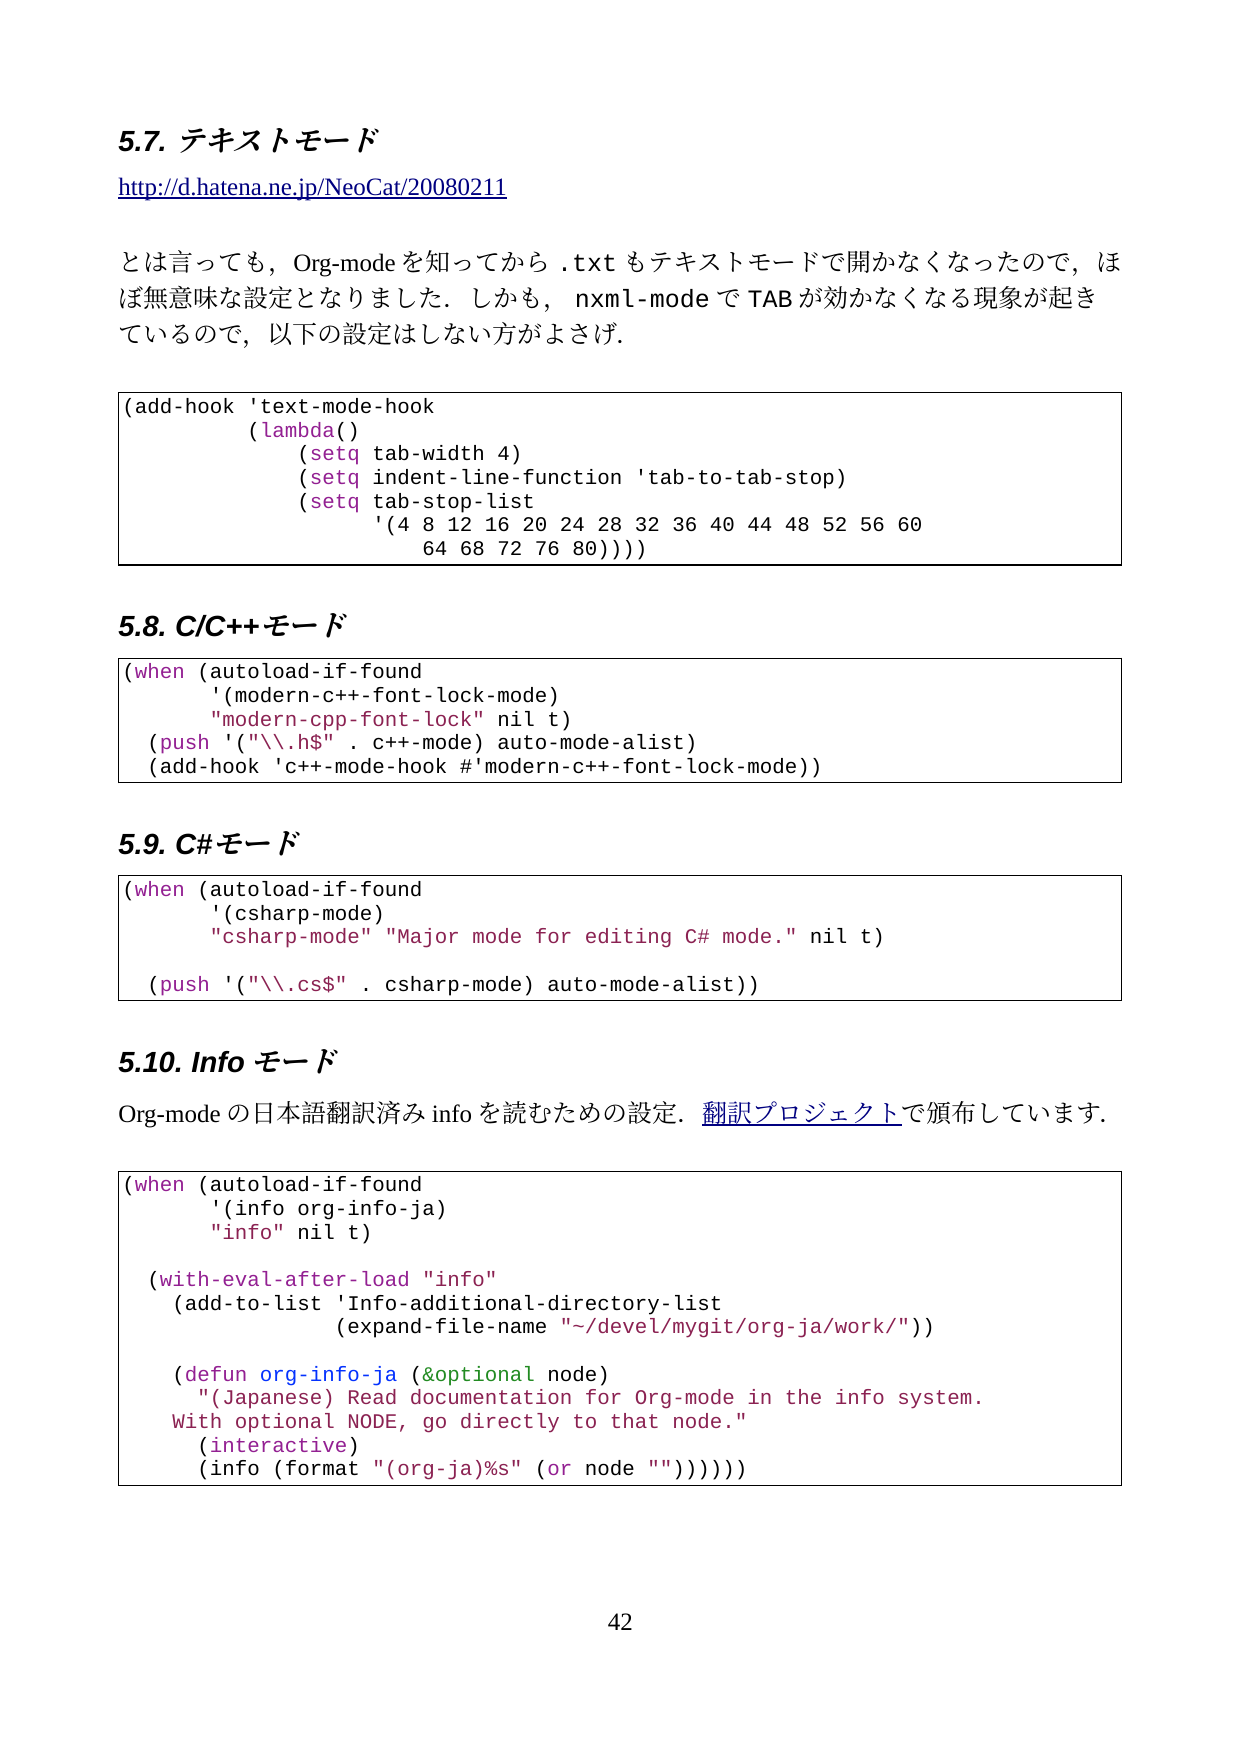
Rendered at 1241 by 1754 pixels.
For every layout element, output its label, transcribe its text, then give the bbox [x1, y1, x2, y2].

text (setq tab-stop-list [119, 487, 1121, 510]
text 64 68 72 76 80)))) [119, 534, 1121, 564]
subtitle Infoモード [118, 1039, 1122, 1081]
text '(info org-info-ja) [119, 1194, 1121, 1218]
text "csharp-mode" "Major mode for editing C# mode." nil t) [119, 923, 1121, 946]
text "(Japanese) Read documentation for Org-mode in the info system. [119, 1383, 1121, 1407]
text (expand-file-name "~/devel/mygit/org-ja/work/")) [119, 1312, 1121, 1336]
text (interactive) [119, 1431, 1121, 1454]
subtitle テキストモード [118, 118, 1122, 160]
text (defun org-info-ja (&optional node) [119, 1360, 1121, 1383]
subtitle C#モード [118, 821, 1122, 863]
text "info" nil t) [119, 1218, 1121, 1241]
text (info (format "(org-ja)%s" (or node "")))))) [119, 1454, 1121, 1485]
text (push '("\\.h$" . c++-mode) auto-mode-alist) [119, 728, 1121, 752]
text (add-to-list 'Info-additional-directory-list [119, 1289, 1121, 1312]
text (when (autoload-if-found [119, 1172, 1121, 1194]
text (lambda() [119, 416, 1121, 439]
text (when (autoload-if-found [119, 659, 1121, 681]
text (push '("\\.cs$" . csharp-mode) auto-mode-alist)) [119, 970, 1121, 1000]
text '(csharp-mode) [119, 899, 1121, 923]
text "modern-cpp-font-lock" nil t) [119, 705, 1121, 728]
text (add-hook 'text-mode-hook [119, 393, 1121, 416]
text (setq tab-width 4) [119, 439, 1121, 463]
text (add-hook 'c++-mode-hook #'modern-c++-font-lock-mode)) [119, 752, 1121, 782]
text (with-eval-after-load "info" [119, 1265, 1121, 1289]
text とは言っても，Org-modeを知ってから .txt もテキストモードで開かなくなったので，ほぼ無意味な設定となりました．しかも， nxml-mode で TAB が効かなくなる現象が起きているので，以下の設定はしない方がよさげ． [118, 242, 1122, 380]
text (when (autoload-if-found [119, 876, 1121, 899]
text '(4 8 12 16 20 24 28 32 36 40 44 48 52 56 60 [119, 510, 1121, 534]
text '(modern-c++-font-lock-mode) [119, 681, 1121, 705]
text (setq indent-line-function 'tab-to-tab-stop) [119, 463, 1121, 487]
text Org-mode の日本語翻訳済みinfoを読むための設定．翻訳プロジェクトで頒布しています． [118, 1093, 1122, 1158]
text http://d.hatena.ne.jp/NeoCat/20080211 [118, 172, 1122, 230]
text With optional NODE, go directly to that node." [119, 1407, 1121, 1431]
subtitle C/C++モード [118, 603, 1122, 645]
